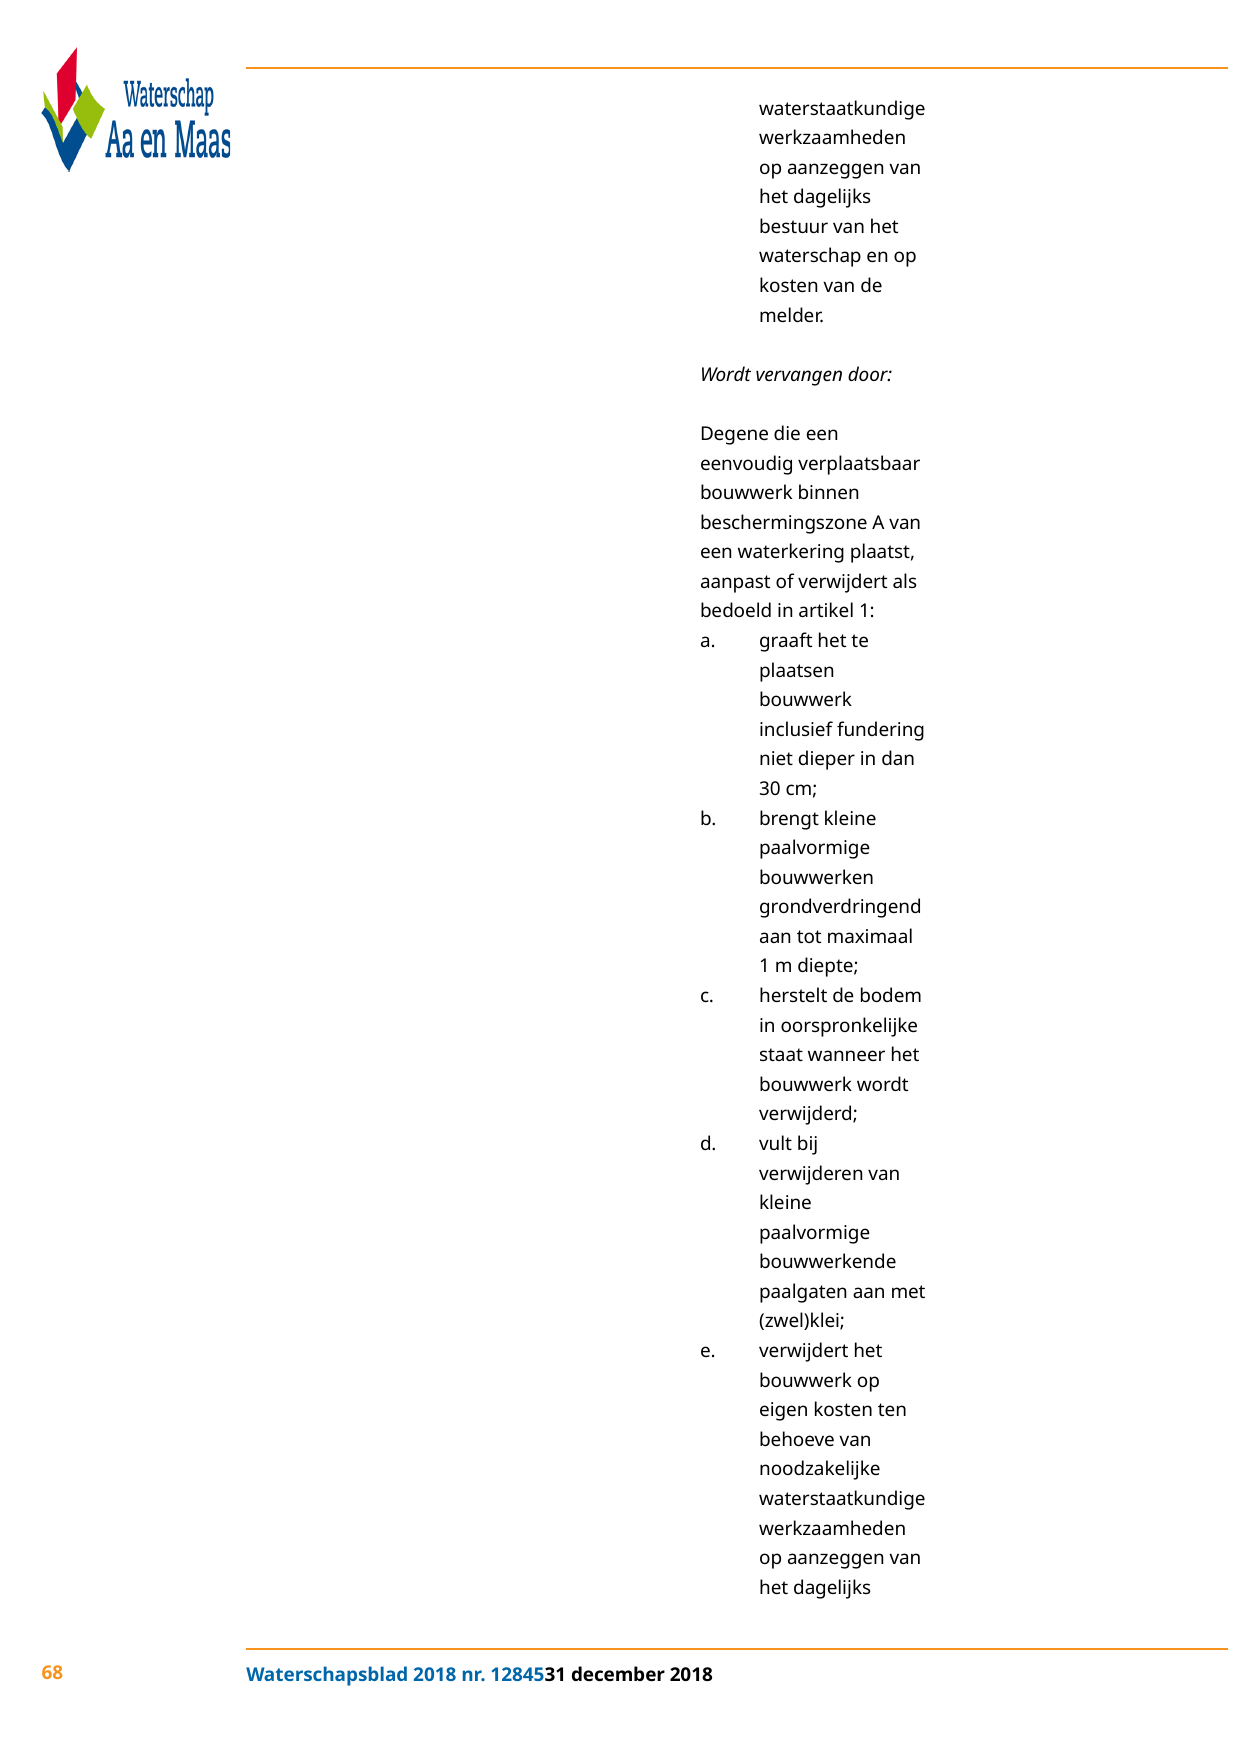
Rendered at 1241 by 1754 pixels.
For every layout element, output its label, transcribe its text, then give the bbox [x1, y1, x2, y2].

table_cell [474, 95, 700, 1600]
table_cell [926, 95, 1152, 1600]
picture [41, 47, 231, 172]
table_cell waterstaatkundige werkzaamheden op aanzeggen van het dagelijks bestuur van het waterschap en op kosten van de melder. Wordt vervangen door: Degene die een eenvoudig verplaatsbaar bouwwerk binnen beschermingszone A van een waterkering plaatst, aanpast of verwijdert als bedoeld in artikel 1: graaft het te plaatsen bouwwerk inclusief fundering niet dieper in dan 30 cm; brengt kleine paalvormige bouwwerken grondverdringend aan tot maximaal 1 m diepte; herstelt de bodem in oorspronkelijke staat wanneer het bouwwerk wordt verwijderd; vult bij verwijderen van kleine paalvormige bouwwerkende paalgaten aan met (zwel)klei; verwijdert het bouwwerk op eigen kosten ten behoeve van noodzakelijke waterstaatkundige werkzaamheden op aanzeggen van het dagelijks [700, 95, 926, 1600]
table_cell [248, 95, 474, 1600]
